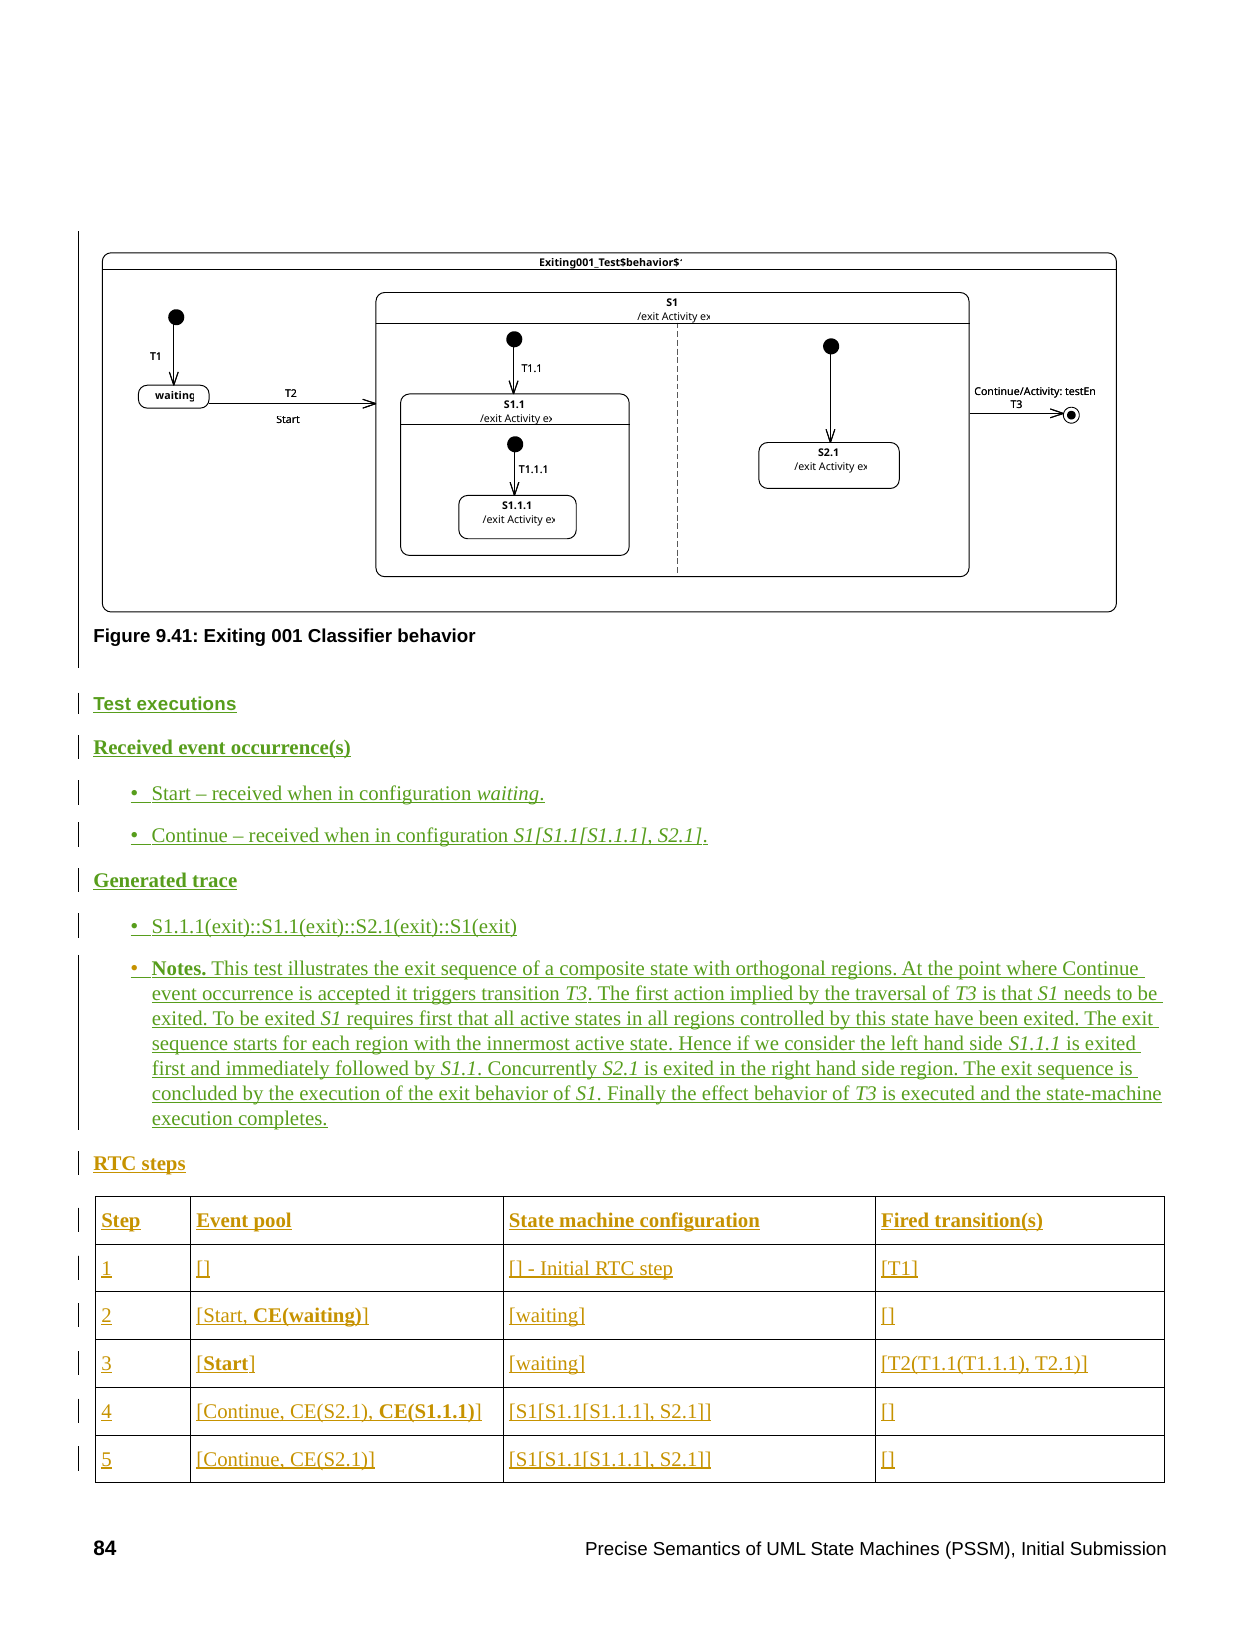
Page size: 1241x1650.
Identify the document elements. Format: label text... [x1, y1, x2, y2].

table_cell 1 [96, 1245, 190, 1291]
table_cell [waiting] [504, 1292, 875, 1339]
text Figure 9.41: Exiting 001 Classifier behavior [93, 243, 1127, 647]
table_cell [S1[S1.1[S1.1.1], S2.1]] [504, 1388, 875, 1434]
table_cell [Start] [191, 1340, 503, 1387]
table_cell [T1] [876, 1245, 1164, 1291]
table_header Event pool [191, 1197, 503, 1244]
table_cell [Continue, CE(S2.1)] [191, 1436, 503, 1482]
table_cell 3 [96, 1340, 190, 1387]
table_cell [Continue, CE(S2.1), CE(S1.1.1)] [191, 1388, 503, 1434]
table_cell [] [876, 1388, 1164, 1434]
table_cell [] [876, 1292, 1164, 1339]
text RTC steps [93, 1151, 1164, 1175]
list Continue – received when in configuration S1[S1.1[S1.1.1], S2.1]. [131, 822, 1164, 847]
table_cell [] - Initial RTC step [504, 1245, 875, 1291]
table_cell [] [876, 1436, 1164, 1482]
text Generated trace [93, 868, 1164, 892]
table_cell [] [191, 1245, 503, 1291]
subtitle Test executions [93, 693, 1164, 714]
table_header Step [96, 1197, 190, 1244]
table_cell 4 [96, 1388, 190, 1434]
table_cell [T2(T1.1(T1.1.1), T2.1)] [876, 1340, 1164, 1387]
list Start – received when in configuration waiting. [131, 780, 1164, 805]
list Notes. This test illustrates the exit sequence of a composite state with orthogonal regions. At the point where Continue event occurrence is accepted it triggers transition T3. The first action implied by the traversal of T3 is that S1 needs to be exited. To be exited S1 requires first that all active states in all regions controlled by this state have been exited. The exit sequence starts for each region with the innermost active state. Hence if we consider the left hand side S1.1.1 is exited first and immediately followed by S1.1. Concurrently S2.1 is exited in the right hand side region. The exit sequence is concluded by the execution of the exit behavior of S1. Finally the effect behavior of T3 is executed and the state-machine execution completes. [131, 955, 1164, 1130]
text Received event occurrence(s) [93, 735, 1164, 759]
table_header State machine configuration [504, 1197, 875, 1244]
table_cell 5 [96, 1436, 190, 1482]
table_cell [Start, CE(waiting)] [191, 1292, 503, 1339]
table_header Fired transition(s) [876, 1197, 1164, 1244]
table_cell [waiting] [504, 1340, 875, 1387]
table_cell [S1[S1.1[S1.1.1], S2.1]] [504, 1436, 875, 1482]
list S1.1.1(exit)::S1.1(exit)::S2.1(exit)::S1(exit) [131, 913, 1164, 938]
table_cell 2 [96, 1292, 190, 1339]
